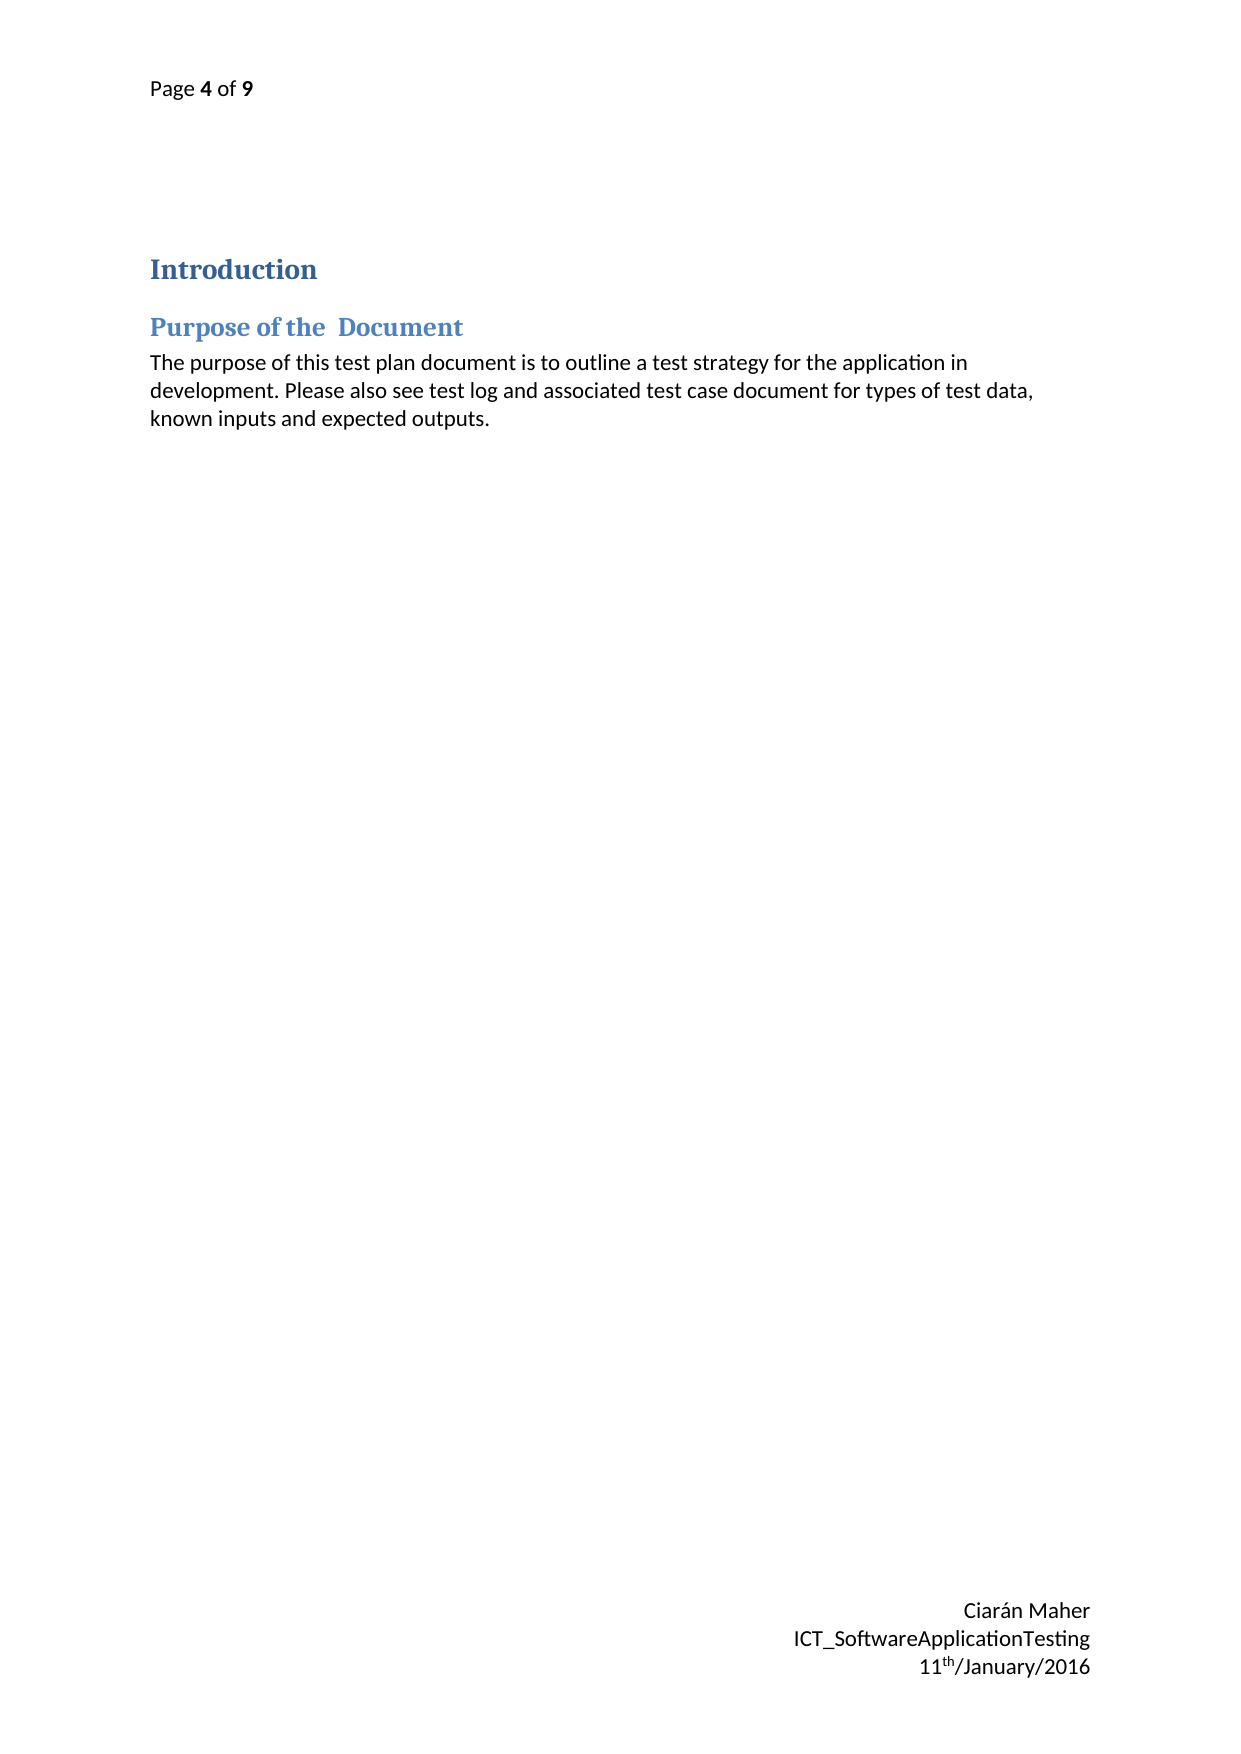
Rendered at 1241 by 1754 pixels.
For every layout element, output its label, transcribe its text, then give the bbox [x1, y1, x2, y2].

subtitle Purpose of the Document [150, 312, 1090, 343]
subtitle Introduction [150, 253, 1090, 287]
text The purpose of this test plan document is to outline a test strategy for the application in development. Please also see test log and associated test case document for types of test data, known inputs and expected outputs. [150, 348, 1090, 432]
